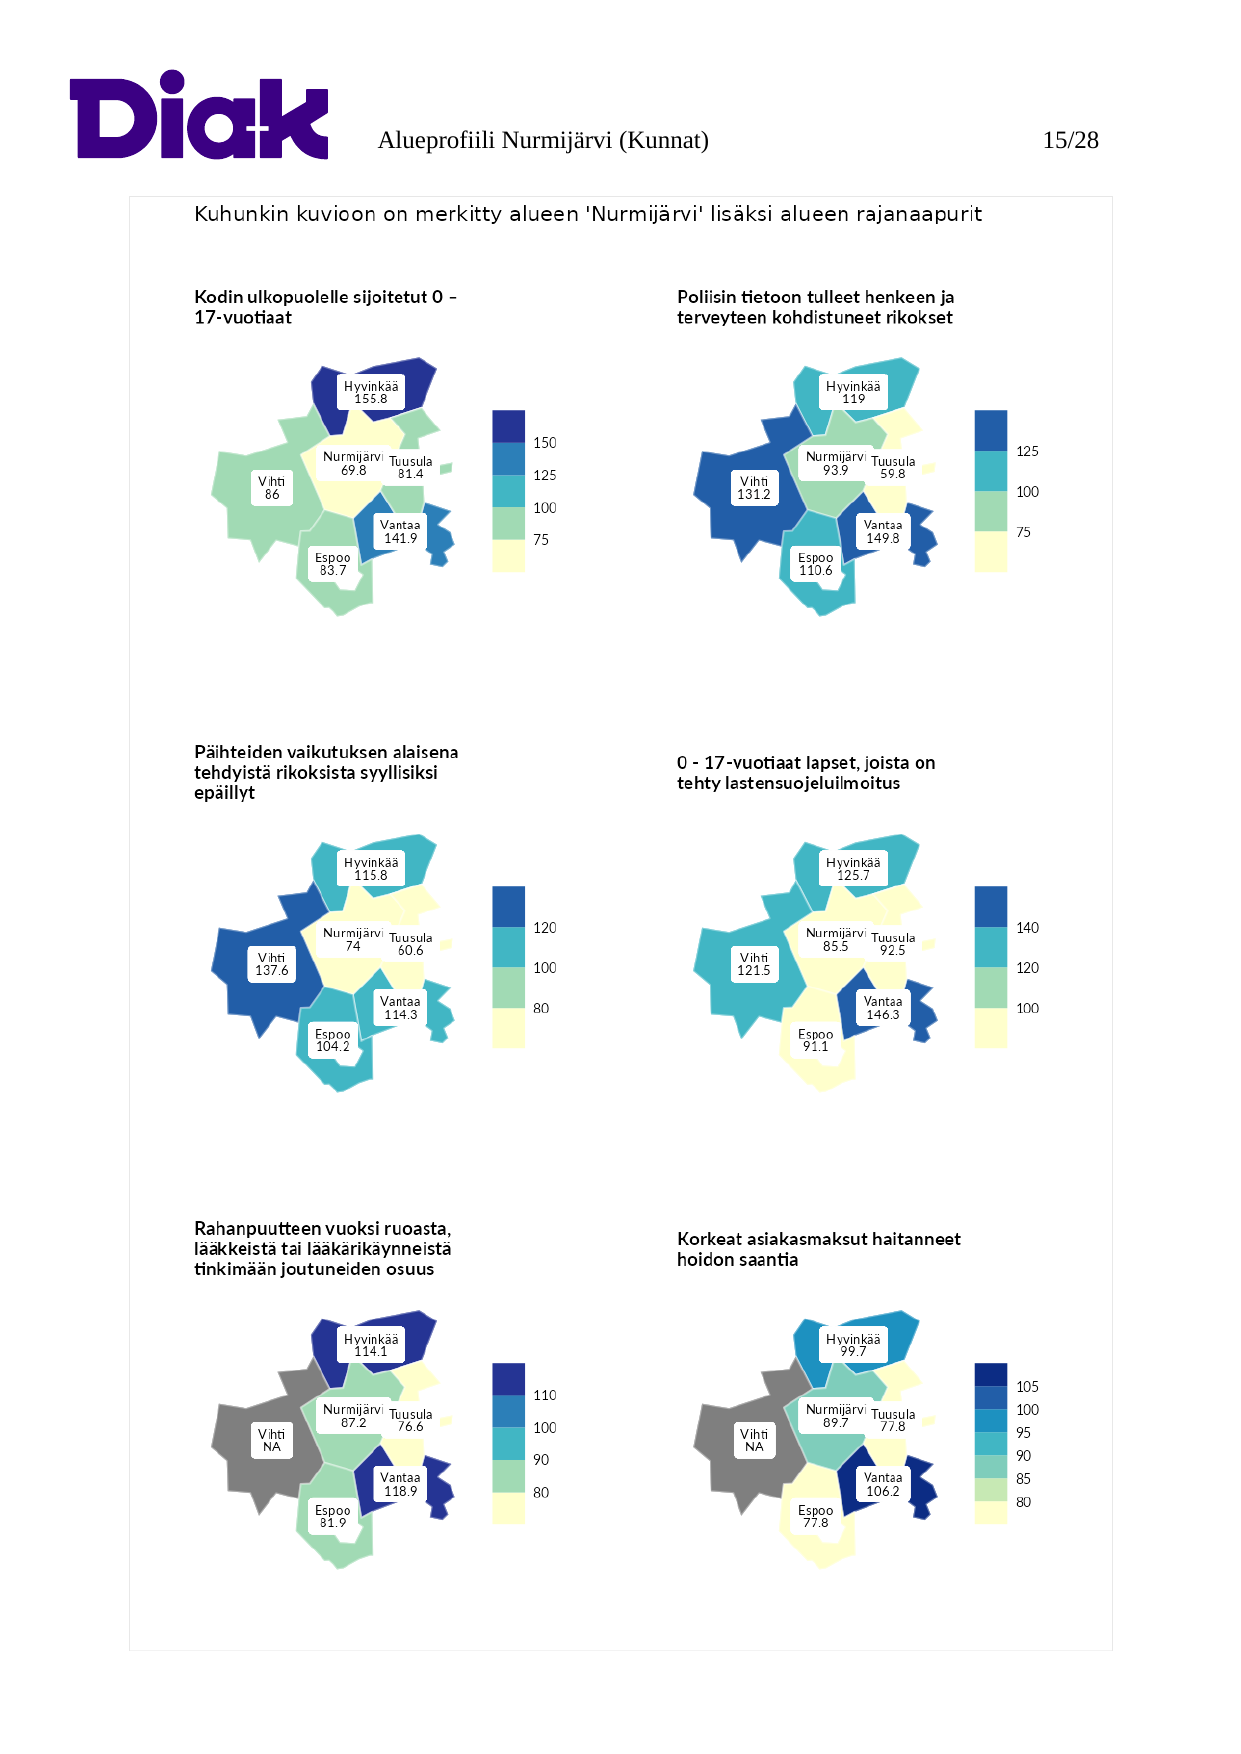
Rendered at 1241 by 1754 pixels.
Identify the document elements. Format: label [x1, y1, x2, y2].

picture [61, 196, 1179, 1651]
